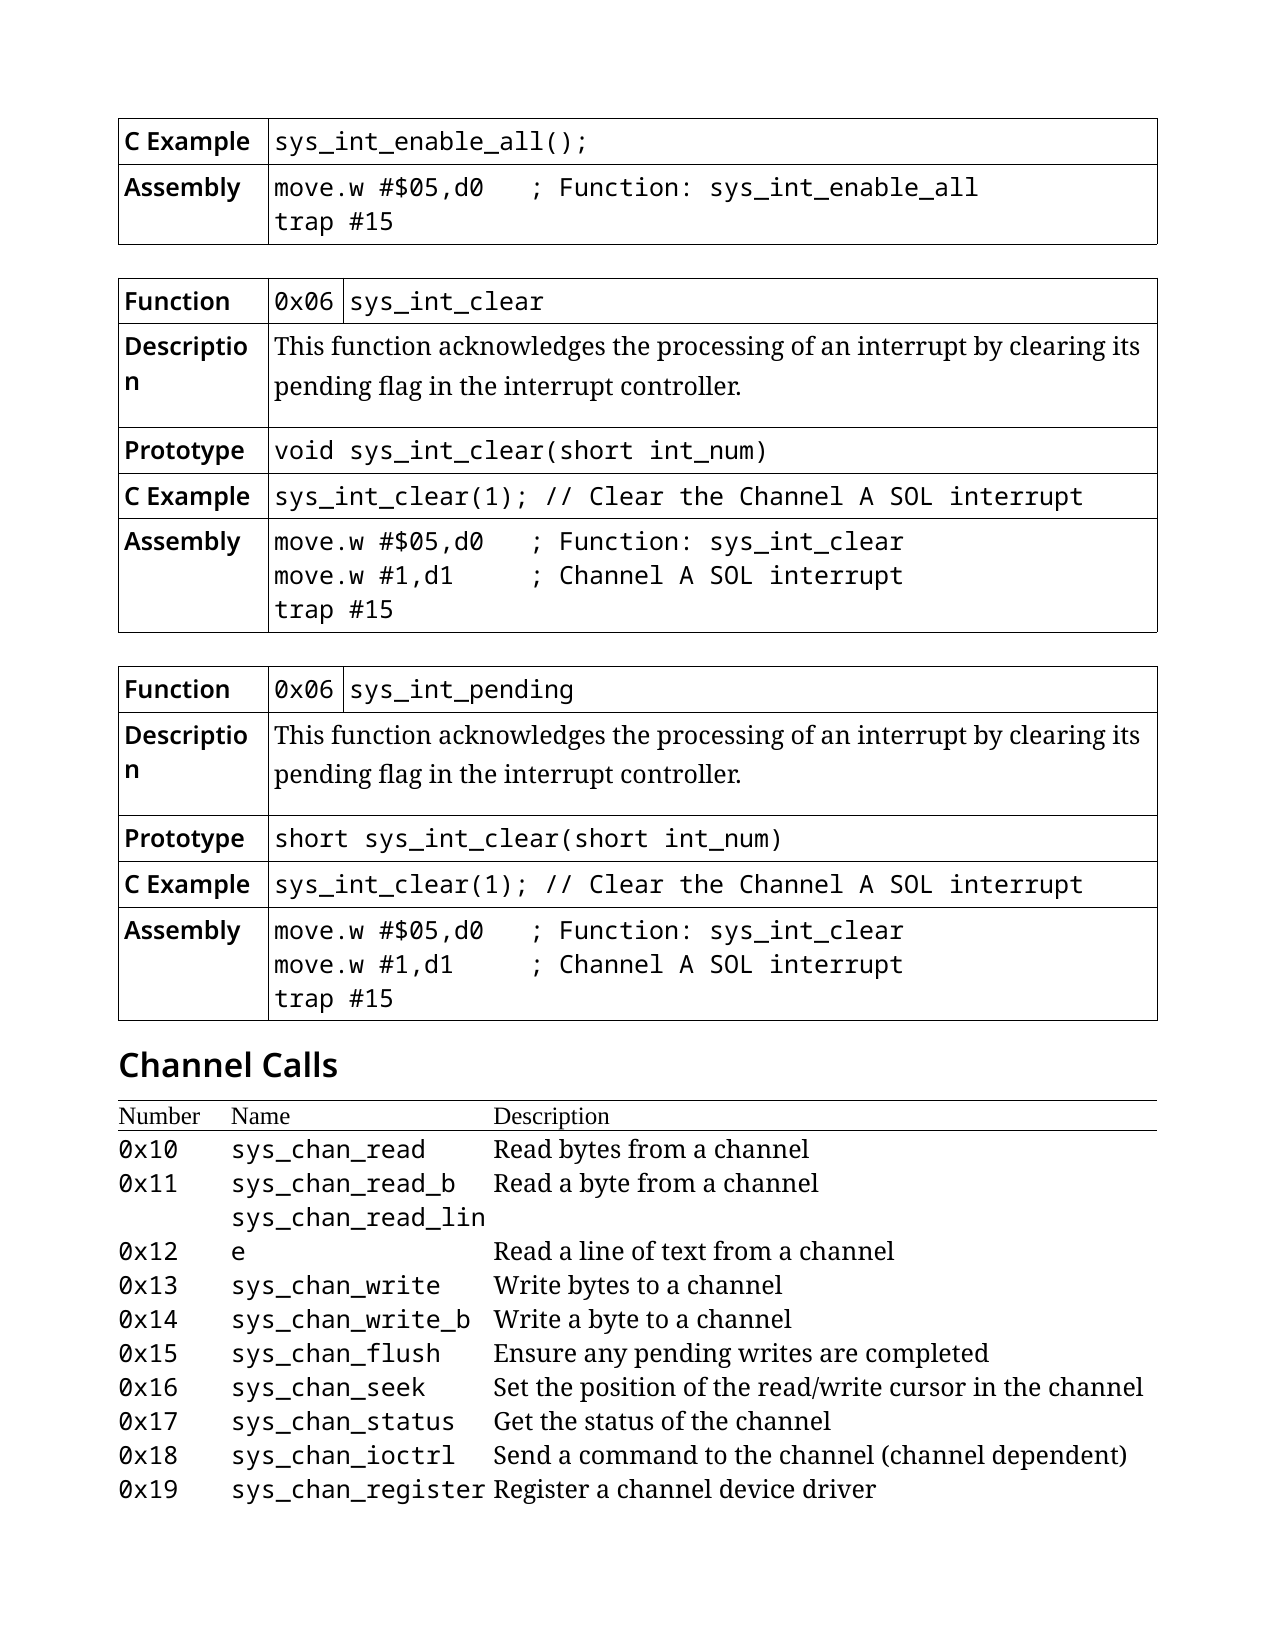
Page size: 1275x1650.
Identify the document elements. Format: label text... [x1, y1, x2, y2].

table_cell 0x12 [118, 1200, 231, 1268]
table_cell sys_chan_register [231, 1472, 493, 1506]
table_cell void sys_int_clear(short int_num) [269, 428, 1157, 472]
table_cell 0x14 [118, 1302, 231, 1336]
table_cell Assembly [119, 908, 268, 1020]
table_cell sys_chan_status [231, 1404, 493, 1438]
table_cell Send a command to the channel (channel dependent) [493, 1438, 1157, 1472]
table_cell C Example [119, 474, 268, 518]
table_cell sys_chan_write_b [231, 1302, 493, 1336]
table_cell 0x19 [118, 1472, 231, 1506]
table_cell Assembly [119, 165, 268, 243]
table_cell Prototype [119, 816, 268, 861]
table_cell Ensure any pending writes are completed [493, 1336, 1157, 1370]
table_cell move.w #$05,d0 ; Function: sys_int_clear move.w #1,d1 ; Channel A SOL interrupt trap #15 [269, 519, 1157, 632]
table_cell sys_chan_flush [231, 1336, 493, 1370]
table_cell sys_int_clear(1); // Clear the Channel A SOL interrupt [269, 474, 1157, 518]
table_cell Assembly [119, 519, 268, 632]
table_cell This function acknowledges the processing of an interrupt by clearing its pending flag in the interrupt controller. [269, 713, 1157, 815]
table_cell short sys_int_clear(short int_num) [269, 816, 1157, 861]
table_cell This function acknowledges the processing of an interrupt by clearing its pending flag in the interrupt controller. [269, 324, 1157, 427]
table_header Description [493, 1101, 1157, 1130]
table_cell C Example [119, 119, 268, 164]
table_cell 0x16 [118, 1370, 231, 1404]
table_header Function [119, 279, 268, 323]
table_cell sys_chan_ioctrl [231, 1438, 493, 1472]
table_cell Description [119, 713, 268, 815]
table_cell Prototype [119, 428, 268, 472]
table_cell Get the status of the channel [493, 1404, 1157, 1438]
table_cell C Example [119, 862, 268, 907]
table_header sys_int_pending [344, 667, 1157, 712]
table_cell 0x17 [118, 1404, 231, 1438]
table_cell move.w #$05,d0 ; Function: sys_int_clear move.w #1,d1 ; Channel A SOL interrupt trap #15 [269, 908, 1157, 1020]
table_cell sys_chan_seek [231, 1370, 493, 1404]
table_header 0x06 [269, 279, 343, 323]
table_cell 0x10 [118, 1131, 231, 1165]
table_cell 0x18 [118, 1438, 231, 1472]
table_cell 0x13 [118, 1268, 231, 1302]
table_cell Register a channel device driver [493, 1472, 1157, 1506]
table_cell sys_chan_read_b [231, 1165, 493, 1199]
table_cell Write bytes to a channel [493, 1268, 1157, 1302]
table_cell sys_chan_read_line [231, 1200, 493, 1268]
table_cell sys_int_clear(1); // Clear the Channel A SOL interrupt [269, 862, 1157, 907]
table_header Number [118, 1101, 231, 1130]
table_cell sys_chan_write [231, 1268, 493, 1302]
table_cell Write a byte to a channel [493, 1302, 1157, 1336]
table_header Name [231, 1101, 493, 1130]
table_cell move.w #$05,d0 ; Function: sys_int_enable_all trap #15 [269, 165, 1157, 243]
table_cell Description [119, 324, 268, 427]
table_cell 0x11 [118, 1165, 231, 1199]
table_cell Read a byte from a channel [493, 1165, 1157, 1199]
subtitle Channel Calls [118, 1041, 1157, 1087]
table_cell sys_int_enable_all(); [269, 119, 1157, 164]
table_cell Set the position of the read/write cursor in the channel [493, 1370, 1157, 1404]
table_header 0x06 [269, 667, 343, 712]
table_cell 0x15 [118, 1336, 231, 1370]
table_header sys_int_clear [344, 279, 1157, 323]
table_cell Read bytes from a channel [493, 1131, 1157, 1165]
table_cell Read a line of text from a channel [493, 1200, 1157, 1268]
table_cell sys_chan_read [231, 1131, 493, 1165]
table_header Function [119, 667, 268, 712]
